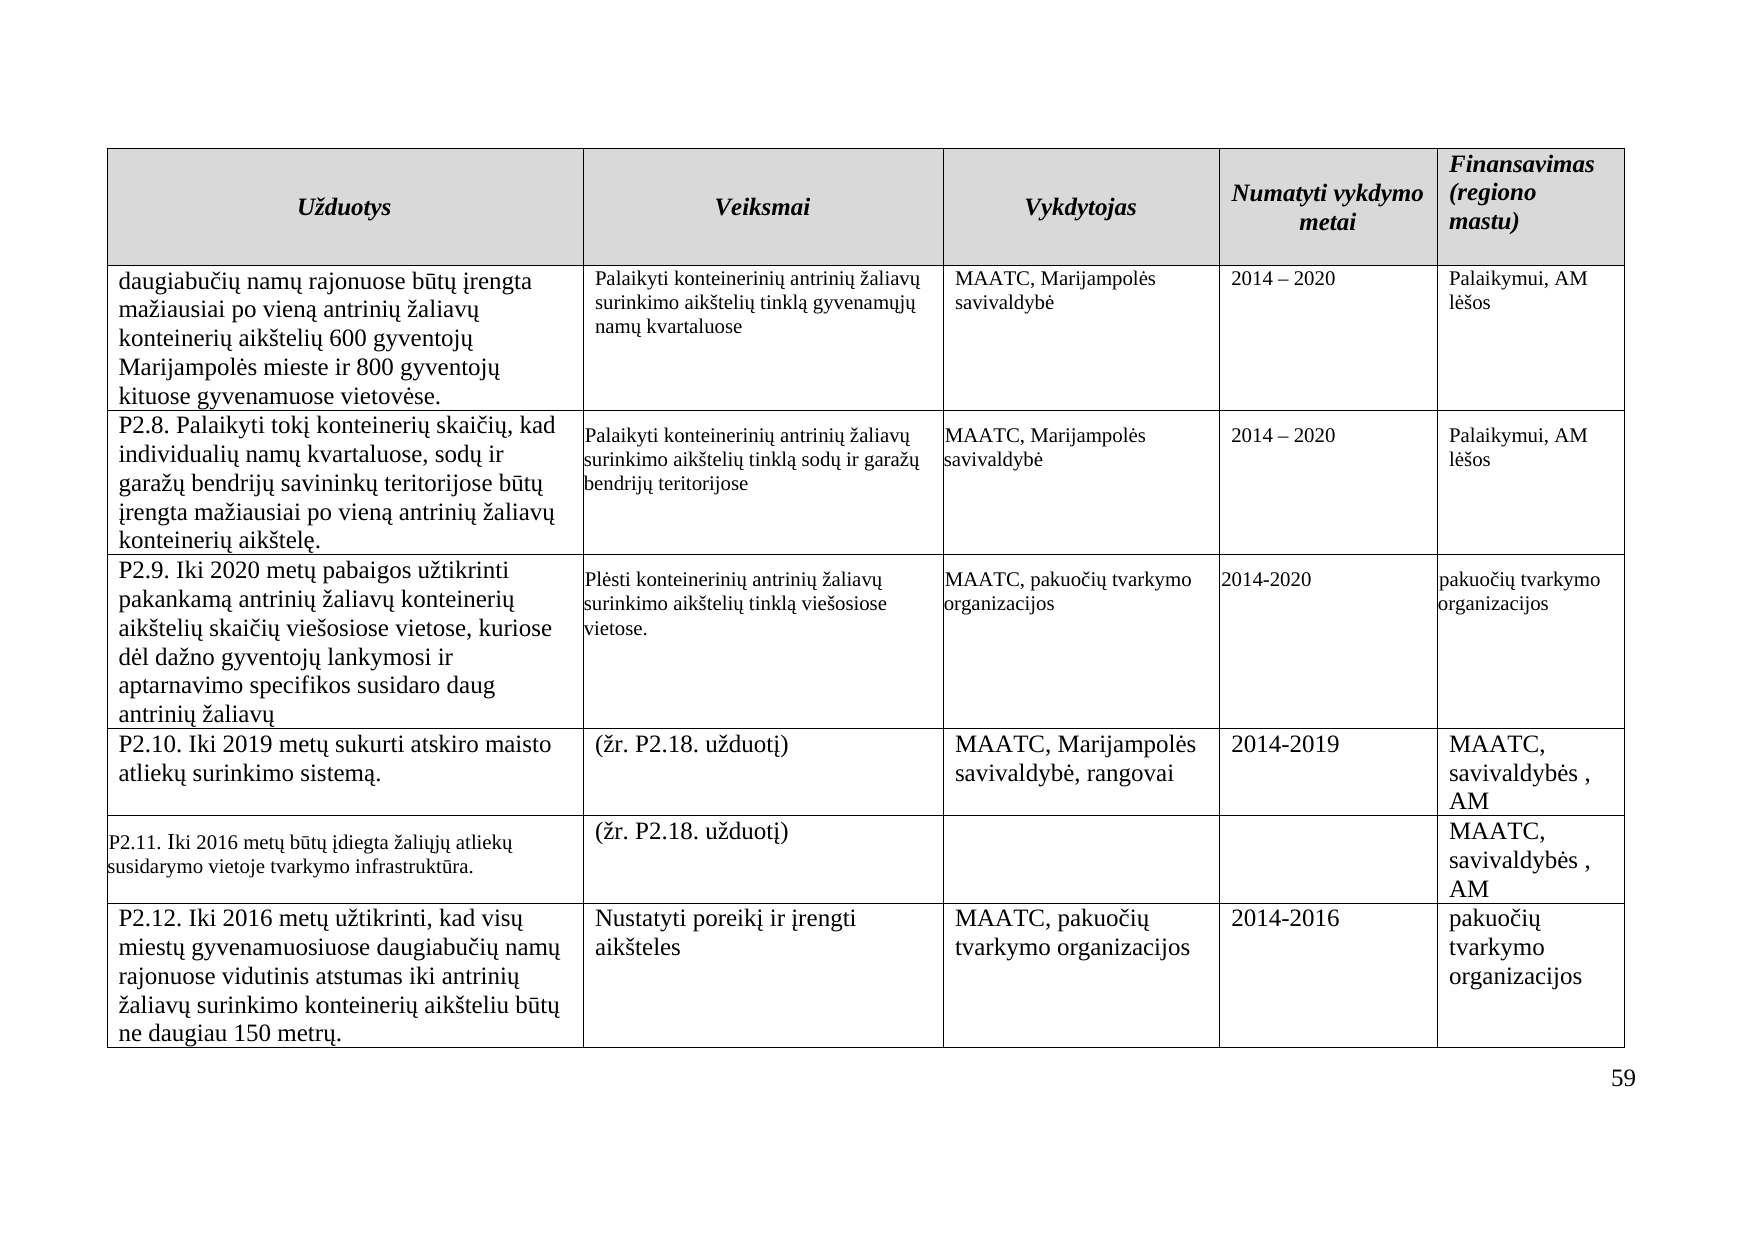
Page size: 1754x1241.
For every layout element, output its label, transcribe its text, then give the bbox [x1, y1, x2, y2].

table_cell MAATC, savivaldybės , AM [1438, 816, 1624, 902]
table_cell Palaikymui, AM lėšos [1438, 411, 1624, 554]
table_cell 2014-2020 [1220, 555, 1437, 728]
table_cell P2.11. Iki 2016 metų būtų įdiegta žaliųjų atliekų susidarymo vietoje tvarkymo infrastruktūra. [108, 816, 583, 902]
table_header Veiksmai [584, 149, 943, 265]
table_cell MAATC, savivaldybės , AM [1438, 729, 1624, 815]
table_cell Palaikyti konteinerinių antrinių žaliavų surinkimo aikštelių tinklą gyvenamųjų namų kvartaluose [584, 266, 943, 409]
table_cell pakuočių tvarkymo organizacijos [1438, 555, 1624, 728]
table_cell P2.9. Iki 2020 metų pabaigos užtikrinti pakankamą antrinių žaliavų konteinerių aikštelių skaičių viešosiose vietose, kuriose dėl dažno gyventojų lankymosi ir aptarnavimo specifikos susidaro daug antrinių žaliavų [108, 555, 583, 728]
table_cell P2.10. Iki 2019 metų sukurti atskiro maisto atliekų surinkimo sistemą. [108, 729, 583, 815]
table_cell [944, 816, 1219, 902]
table_cell Palaikymui, AM lėšos [1438, 266, 1624, 409]
table_cell MAATC, pakuočių tvarkymo organizacijos [944, 904, 1219, 1047]
table_cell [1220, 816, 1437, 902]
table_header Numatyti vykdymo metai [1220, 149, 1437, 265]
table_cell 2014-2016 [1220, 904, 1437, 1047]
table_cell P2.12. Iki 2016 metų užtikrinti, kad visų miestų gyvenamuosiuose daugiabučių namų rajonuose vidutinis atstumas iki antrinių žaliavų surinkimo konteinerių aikšteliu būtų ne daugiau 150 metrų. [108, 904, 583, 1047]
table_cell P2.8. Palaikyti tokį konteinerių skaičių, kad individualių namų kvartaluose, sodų ir garažų bendrijų savininkų teritorijose būtų įrengta mažiausiai po vieną antrinių žaliavų konteinerių aikštelę. [108, 411, 583, 554]
table_cell pakuočių tvarkymo organizacijos [1438, 904, 1624, 1047]
table_cell (žr. P2.18. užduotį) [584, 729, 943, 815]
table_cell MAATC, Marijampolės savivaldybė [944, 266, 1219, 409]
table_cell Nustatyti poreikį ir įrengti aikšteles [584, 904, 943, 1047]
table_cell 2014 – 2020 [1220, 411, 1437, 554]
table_cell MAATC, Marijampolės savivaldybė, rangovai [944, 729, 1219, 815]
table_cell MAATC, Marijampolės savivaldybė [944, 411, 1219, 554]
table_cell Palaikyti konteinerinių antrinių žaliavų surinkimo aikštelių tinklą sodų ir garažų bendrijų teritorijose [584, 411, 943, 554]
table_cell (žr. P2.18. užduotį) [584, 816, 943, 902]
table_cell [1438, 235, 1624, 265]
table_cell daugiabučių namų rajonuose būtų įrengta mažiausiai po vieną antrinių žaliavų konteinerių aikštelių 600 gyventojų Marijampolės mieste ir 800 gyventojų kituose gyvenamuose vietovėse. [108, 266, 583, 409]
table_header Vykdytojas [944, 149, 1219, 265]
table_header Užduotys [108, 149, 583, 265]
table_cell Plėsti konteinerinių antrinių žaliavų surinkimo aikštelių tinklą viešosiose vietose. [584, 555, 943, 728]
table_cell MAATC, pakuočių tvarkymo organizacijos [944, 555, 1219, 728]
table_cell 2014-2019 [1220, 729, 1437, 815]
table_cell 2014 – 2020 [1220, 266, 1437, 409]
table_header Finansavimas (regiono mastu) [1438, 149, 1624, 235]
